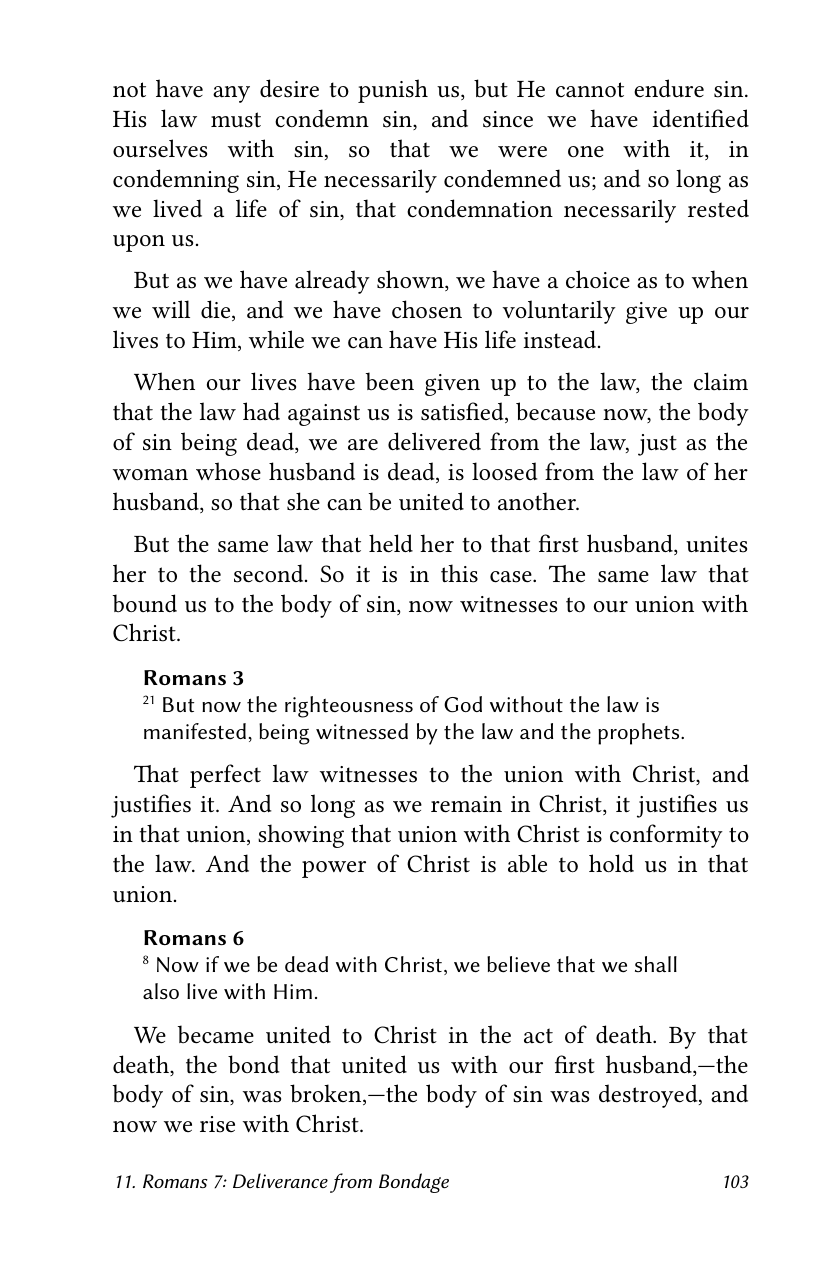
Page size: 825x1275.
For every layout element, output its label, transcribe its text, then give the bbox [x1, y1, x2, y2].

text Romans 6 [142, 925, 750, 951]
text Romans 3 [142, 664, 750, 691]
text That perfect law witnesses to the union with Christ, and justifies it. And so long as we remain in Christ, it justifies us in that union, showing that union with Christ is conformity to the law. And the power of Christ is able to hold us in that union. [112, 760, 750, 908]
text When our lives have been given up to the law, the claim that the law had against us is satisfied, because now, the body of sin being dead, we are delivered from the law, just as the woman whose husband is dead, is loosed from the law of her husband, so that she can be united to another. [112, 368, 750, 516]
text We became united to Christ in the act of death. By that death, the bond that united us with our first husband,—the body of sin, was broken,—the body of sin was destroyed, and now we rise with Christ. [112, 1021, 750, 1139]
text 21 But now the righteousness of God without the law is manifested, being witnessed by the law and the prophets. [142, 692, 720, 745]
text But as we have already shown, we have a choice as to when we will die, and we have chosen to voluntarily give up our lives to Him, while we can have His life instead. [112, 266, 750, 355]
text But the same law that held her to that first husband, unites her to the second. So it is in this case. The same law that bound us to the body of sin, now witnesses to our union with Christ. [112, 530, 750, 648]
text 8 Now if we be dead with Christ, we believe that we shall also live with Him. [142, 952, 720, 1005]
text not have any desire to punish us, but He cannot endure sin. His law must condemn sin, and since we have identified ourselves with sin, so that we were one with it, in condemning sin, He necessarily condemned us; and so long as we lived a life of sin, that condemnation necessarily rested upon us. [112, 75, 750, 253]
